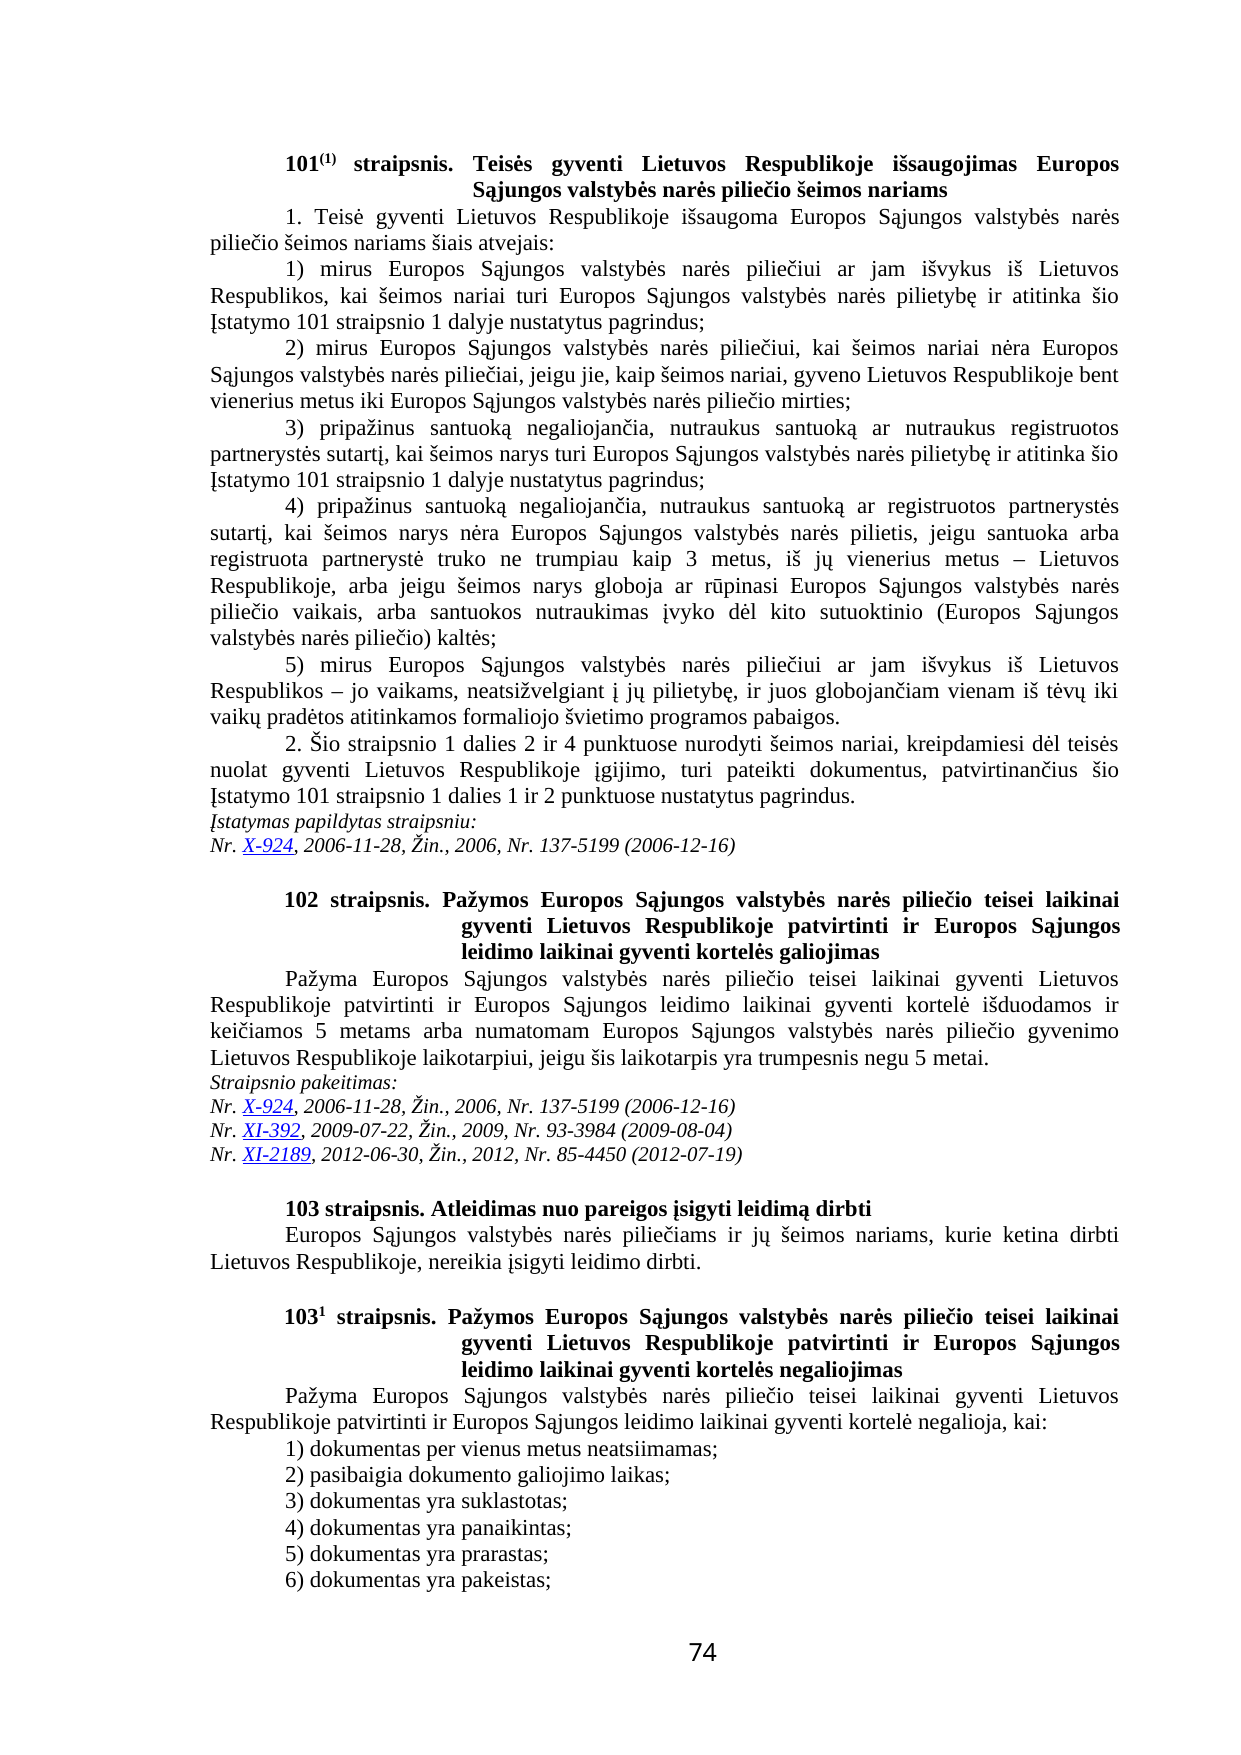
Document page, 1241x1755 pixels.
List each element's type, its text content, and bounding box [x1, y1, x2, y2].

text Įstatymas papildytas straipsniu: [210, 809, 1120, 833]
text 1) mirus Europos Sąjungos valstybės narės piliečiui ar jam išvykus iš Lietuvos Respublikos, kai šeimos nariai turi Europos Sąjungos valstybės narės pilietybę ir atitinka šio Įstatymo 101 straipsnio 1 dalyje nustatytus pagrindus; [210, 255, 1120, 334]
text Pažyma Europos Sąjungos valstybės narės piliečio teisei laikinai gyventi Lietuvos Respublikoje patvirtinti ir Europos Sąjungos leidimo laikinai gyventi kortelė negalioja, kai: [210, 1382, 1120, 1435]
text 5) mirus Europos Sąjungos valstybės narės piliečiui ar jam išvykus iš Lietuvos Respublikos – jo vaikams, neatsižvelgiant į jų pilietybę, ir juos globojančiam vienam iš tėvų iki vaikų pradėtos atitinkamos formaliojo švietimo programos pabaigos. [210, 651, 1120, 730]
text 2) mirus Europos Sąjungos valstybės narės piliečiui, kai šeimos nariai nėra Europos Sąjungos valstybės narės piliečiai, jeigu jie, kaip šeimos nariai, gyveno Lietuvos Respublikoje bent vienerius metus iki Europos Sąjungos valstybės narės piliečio mirties; [210, 334, 1120, 413]
text Nr. X-924, 2006-11-28, Žin., 2006, Nr. 137-5199 (2006-12-16) [210, 833, 1120, 857]
text 4) dokumentas yra panaikintas; [210, 1514, 1120, 1540]
text 102 straipsnis. Pažymos Europos Sąjungos valstybės narės piliečio teisei laikinai gyventi Lietuvos Respublikoje patvirtinti ir Europos Sąjungos leidimo laikinai gyventi kortelės galiojimas [284, 886, 1120, 965]
text 1031 straipsnis. Pažymos Europos Sąjungos valstybės narės piliečio teisei laikinai gyventi Lietuvos Respublikoje patvirtinti ir Europos Sąjungos leidimo laikinai gyventi kortelės negaliojimas [284, 1303, 1120, 1382]
text 2) pasibaigia dokumento galiojimo laikas; [210, 1461, 1120, 1487]
text Nr. XI-2189, 2012-06-30, Žin., 2012, Nr. 85-4450 (2012-07-19) [210, 1142, 1120, 1166]
text Europos Sąjungos valstybės narės piliečiams ir jų šeimos nariams, kurie ketina dirbti Lietuvos Respublikoje, nereikia įsigyti leidimo dirbti. [210, 1222, 1120, 1274]
text 2. Šio straipsnio 1 dalies 2 ir 4 punktuose nurodyti šeimos nariai, kreipdamiesi dėl teisės nuolat gyventi Lietuvos Respublikoje įgijimo, turi pateikti dokumentus, patvirtinančius šio Įstatymo 101 straipsnio 1 dalies 1 ir 2 punktuose nustatytus pagrindus. [210, 730, 1120, 809]
text 5) dokumentas yra prarastas; [210, 1540, 1120, 1567]
text 6) dokumentas yra pakeistas; [210, 1567, 1120, 1593]
text 4) pripažinus santuoką negaliojančia, nutraukus santuoką ar registruotos partnerystės sutartį, kai šeimos narys nėra Europos Sąjungos valstybės narės pilietis, jeigu santuoka arba registruota partnerystė truko ne trumpiau kaip 3 metus, iš jų vienerius metus – Lietuvos Respublikoje, arba jeigu šeimos narys globoja ar rūpinasi Europos Sąjungos valstybės narės piliečio vaikais, arba santuokos nutraukimas įvyko dėl kito sutuoktinio (Europos Sąjungos valstybės narės piliečio) kaltės; [210, 493, 1120, 651]
text 3) dokumentas yra suklastotas; [210, 1487, 1120, 1514]
text 103 straipsnis. Atleidimas nuo pareigos įsigyti leidimą dirbti [210, 1195, 1120, 1222]
text Pažyma Europos Sąjungos valstybės narės piliečio teisei laikinai gyventi Lietuvos Respublikoje patvirtinti ir Europos Sąjungos leidimo laikinai gyventi kortelė išduodamos ir keičiamos 5 metams arba numatomam Europos Sąjungos valstybės narės piliečio gyvenimo Lietuvos Respublikoje laikotarpiui, jeigu šis laikotarpis yra trumpesnis negu 5 metai. [210, 965, 1120, 1070]
text 101(1) straipsnis. Teisės gyventi Lietuvos Respublikoje išsaugojimas Europos Sąjungos valstybės narės piliečio šeimos nariams [285, 150, 1120, 203]
text Nr. X-924, 2006-11-28, Žin., 2006, Nr. 137-5199 (2006-12-16) [210, 1094, 1120, 1118]
text 3) pripažinus santuoką negaliojančia, nutraukus santuoką ar nutraukus registruotos partnerystės sutartį, kai šeimos narys turi Europos Sąjungos valstybės narės pilietybę ir atitinka šio Įstatymo 101 straipsnio 1 dalyje nustatytus pagrindus; [210, 413, 1120, 493]
text Nr. XI-392, 2009-07-22, Žin., 2009, Nr. 93-3984 (2009-08-04) [210, 1118, 1120, 1142]
text 1. Teisė gyventi Lietuvos Respublikoje išsaugoma Europos Sąjungos valstybės narės piliečio šeimos nariams šiais atvejais: [210, 203, 1120, 255]
text 1) dokumentas per vienus metus neatsiimamas; [210, 1435, 1120, 1461]
text Straipsnio pakeitimas: [210, 1070, 1120, 1094]
